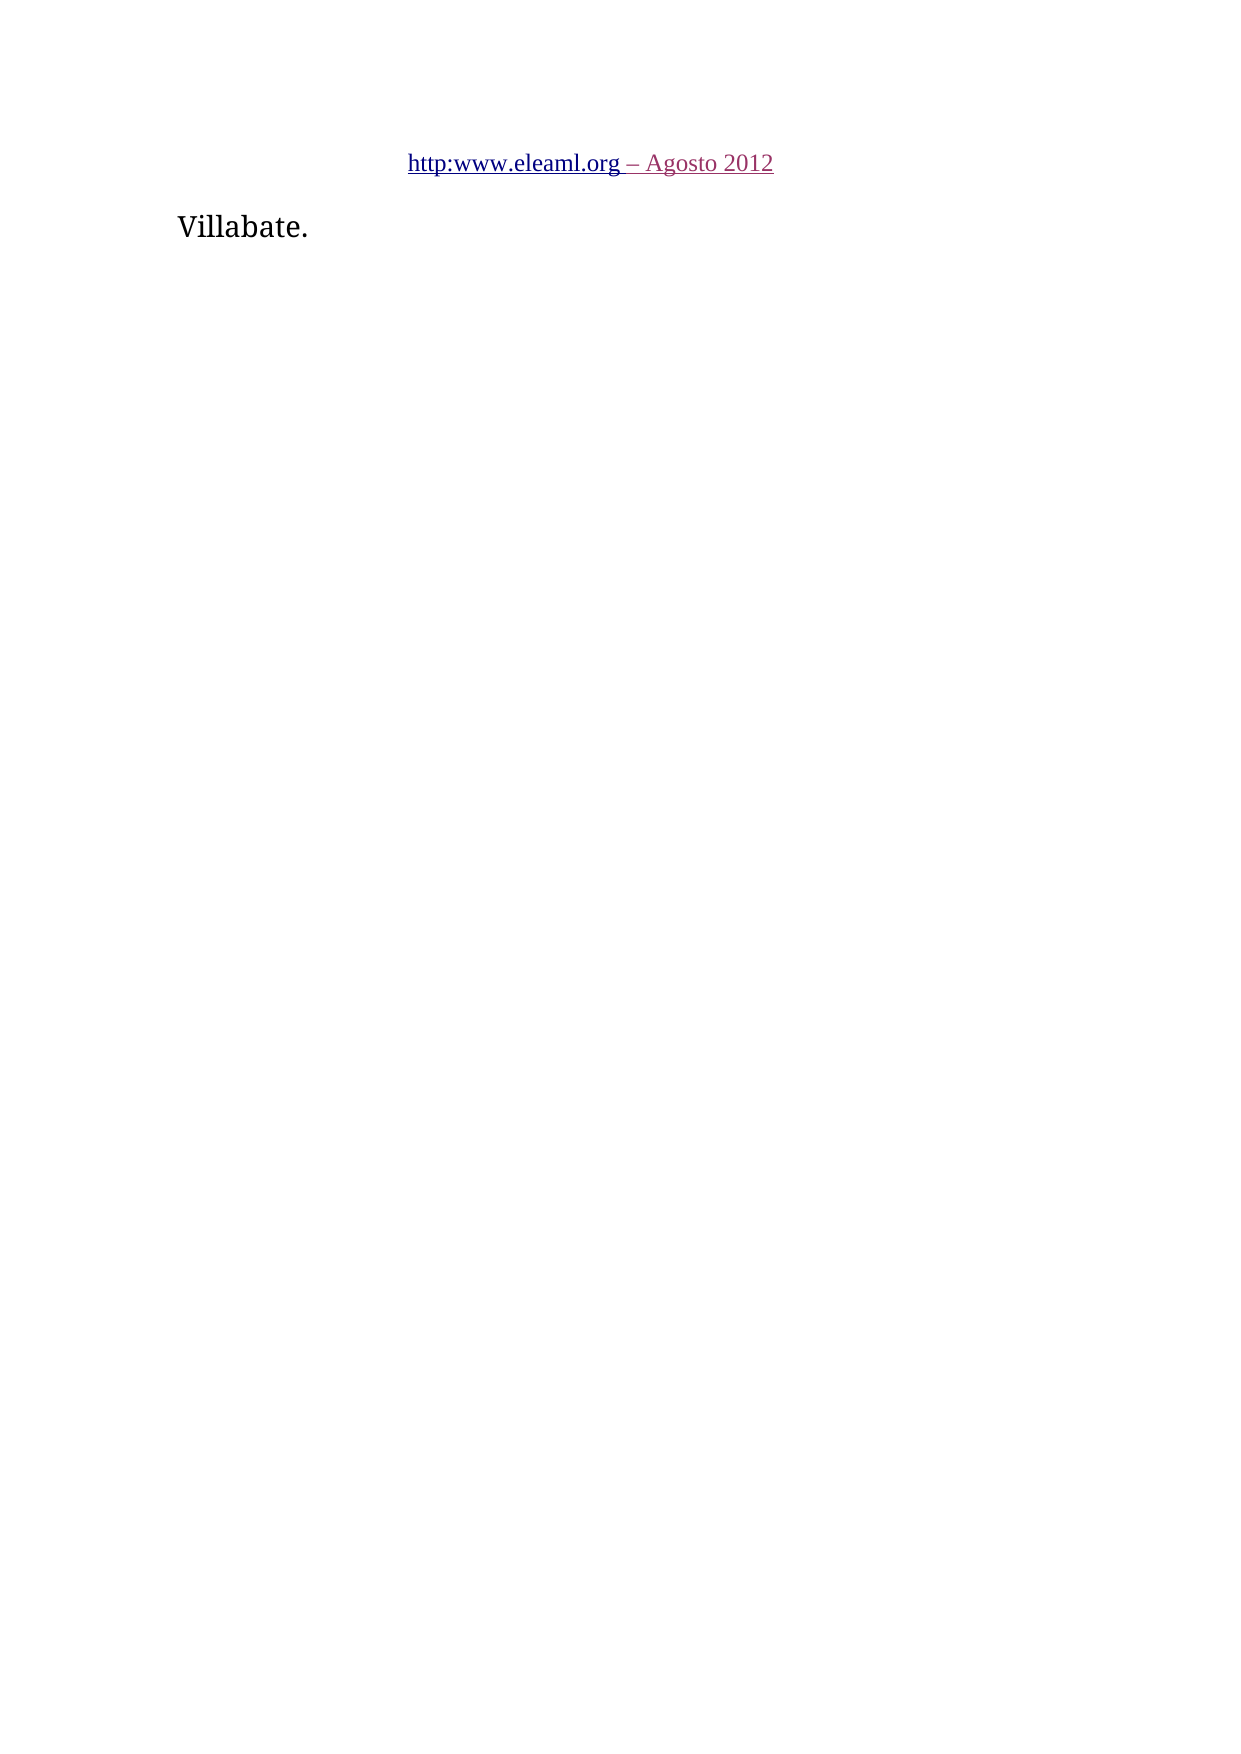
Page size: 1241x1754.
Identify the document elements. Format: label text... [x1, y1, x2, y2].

text Villabate. [177, 206, 1004, 246]
